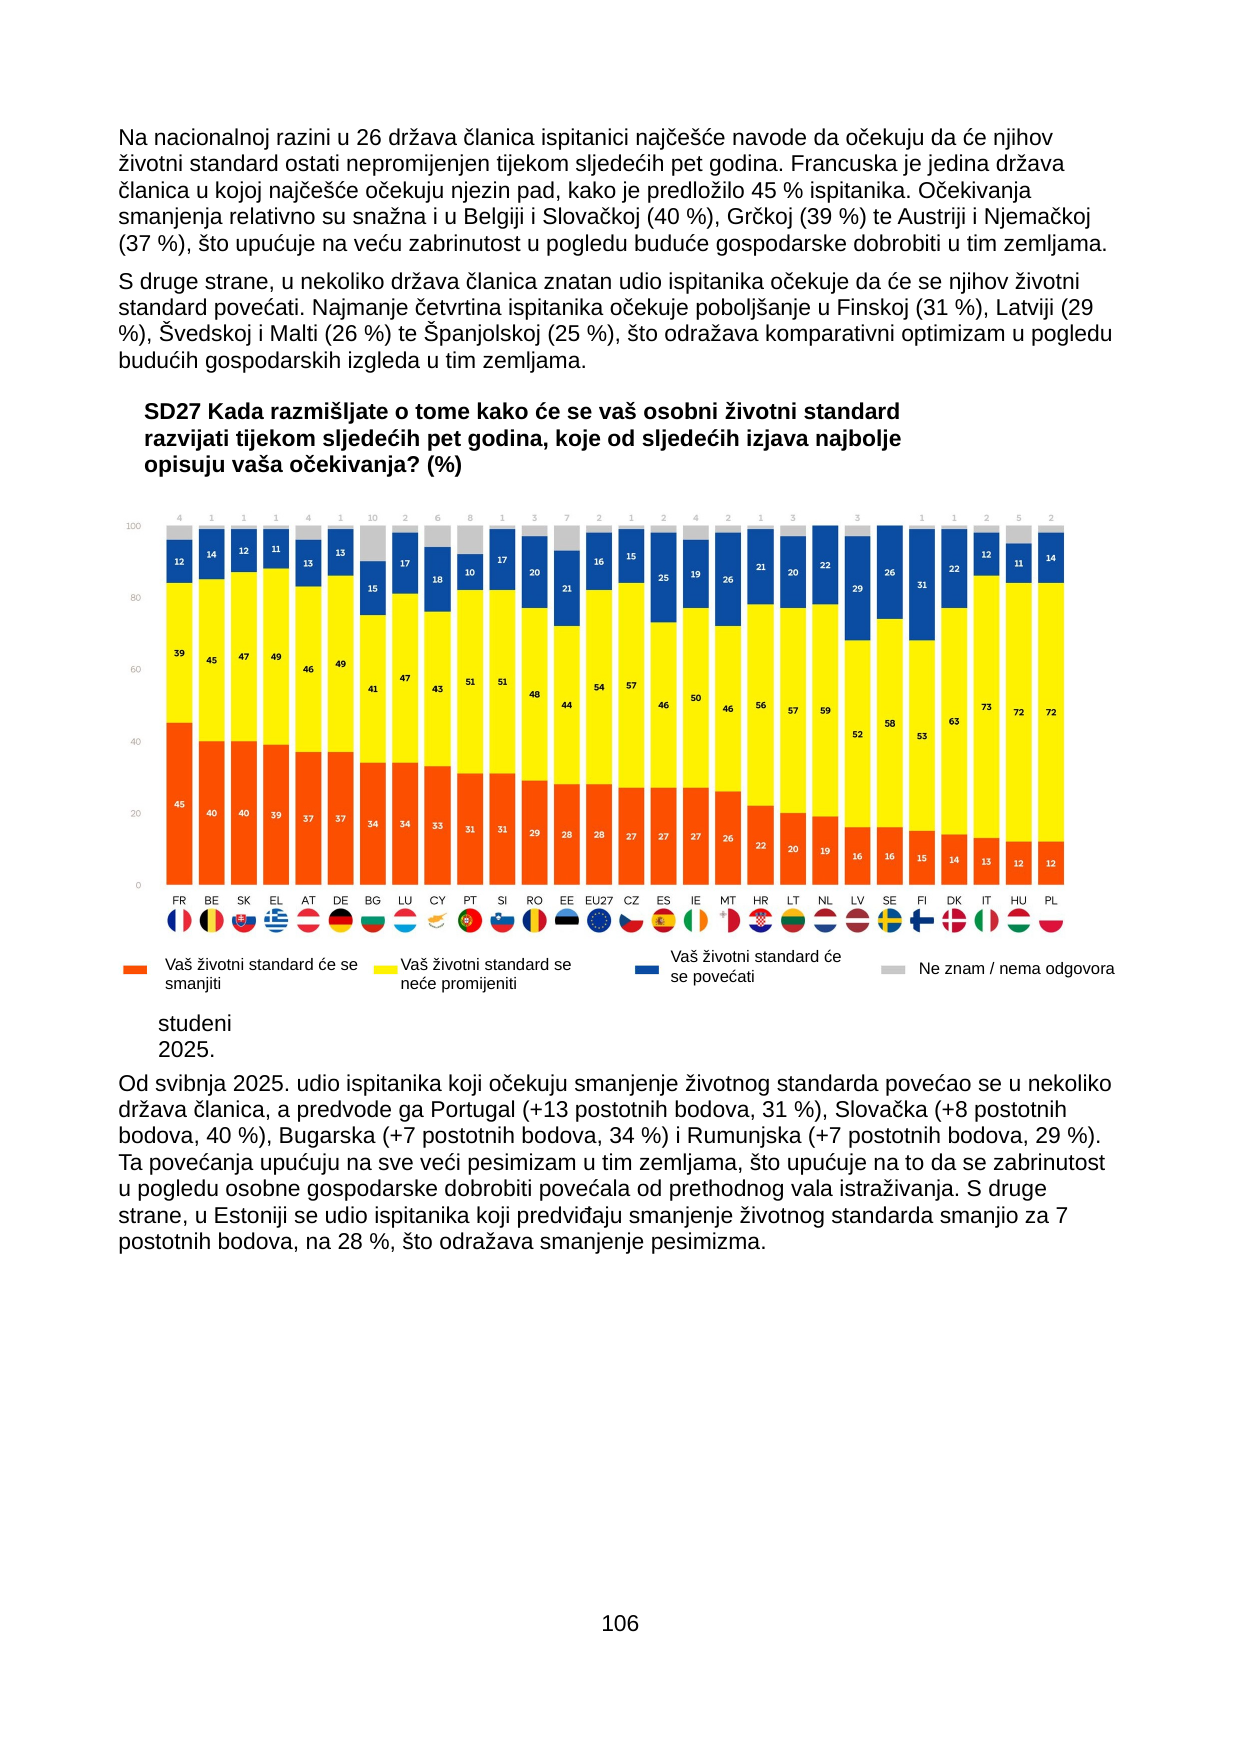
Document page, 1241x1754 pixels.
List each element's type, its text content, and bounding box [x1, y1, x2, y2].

text Na nacionalnoj razini u 26 država članica ispitanici najčešće navode da očekuju da će njihov životni standard ostati nepromijenjen tijekom sljedećih pet godina. Francuska je jedina država članica u kojoj najčešće očekuju njezin pad, kako je predložilo 45 % ispitanika. Očekivanja smanjenja relativno su snažna i u Belgiji i Slovačkoj (40 %), Grčkoj (39 %) te Austriji i Njemačkoj (37 %), što upućuje na veću zabrinutost u pogledu buduće gospodarske dobrobiti u tim zemljama. [118, 124, 1122, 256]
text S druge strane, u nekoliko država članica znatan udio ispitanika očekuje da će se njihov životni standard povećati. Najmanje četvrtina ispitanika očekuje poboljšanje u Finskoj (31 %), Latviji (29 %), Švedskoj i Malti (26 %) te Španjolskoj (25 %), što odražava komparativni optimizam u pogledu budućih gospodarskih izgleda u tim zemljama. [118, 268, 1122, 373]
picture [118, 961, 908, 975]
picture [119, 506, 1070, 942]
text Od svibnja 2025. udio ispitanika koji očekuju smanjenje životnog standarda povećao se u nekoliko država članica, a predvode ga Portugal (+13 postotnih bodova, 31 %), Slovačka (+8 postotnih bodova, 40 %), Bugarska (+7 postotnih bodova, 34 %) i Rumunjska (+7 postotnih bodova, 29 %). Ta povećanja upućuju na sve veći pesimizam u tim zemljama, što upućuje na to da se zabrinutost u pogledu osobne gospodarske dobrobiti povećala od prethodnog vala istraživanja. S druge strane, u Estoniji se udio ispitanika koji predviđaju smanjenje životnog standarda smanjio za 7 postotnih bodova, na 28 %, što odražava smanjenje pesimizma. [118, 385, 1122, 1254]
picture [260, 961, 267, 969]
